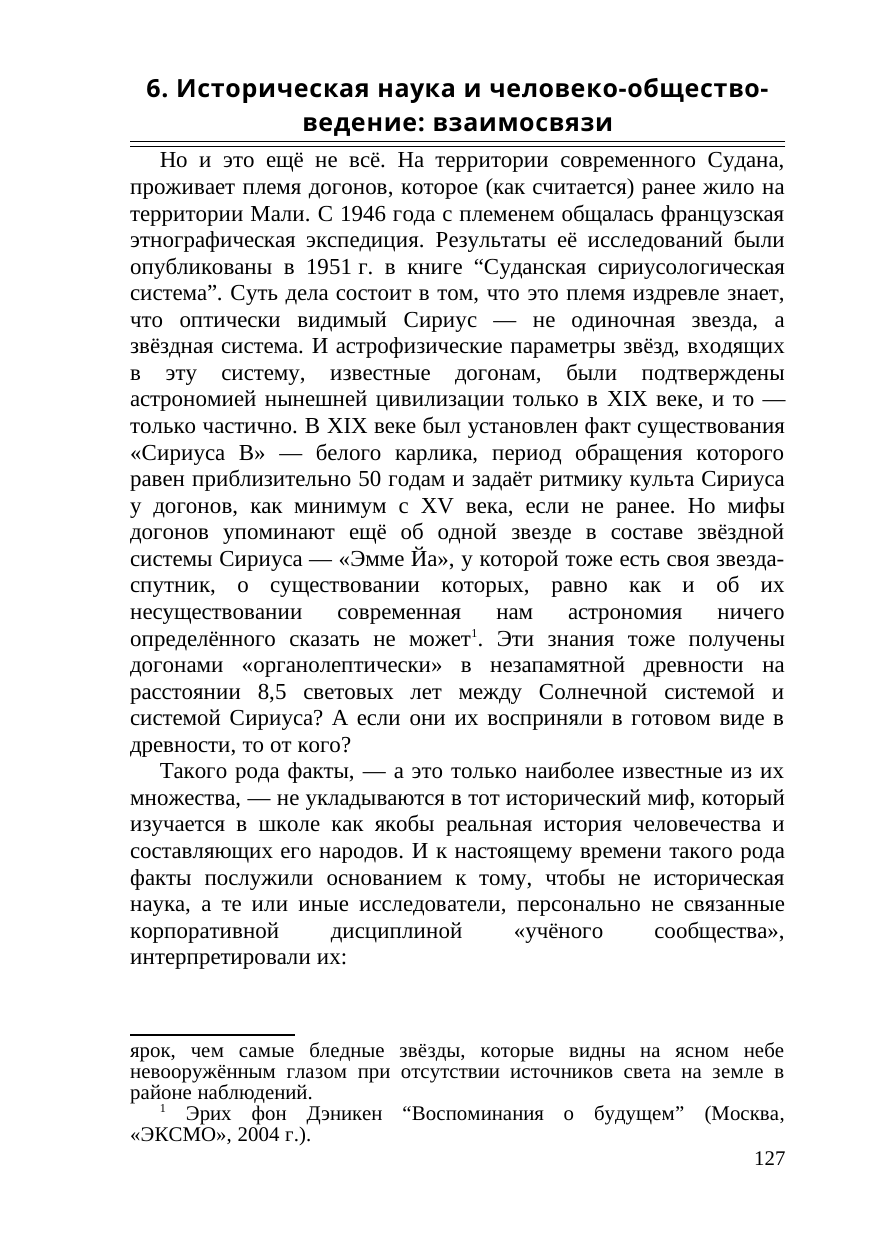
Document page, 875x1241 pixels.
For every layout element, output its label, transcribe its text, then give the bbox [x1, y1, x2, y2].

text Но и это ещё не всё. На территории современного Судана, проживает племя догонов, которое (как считается) ранее жило на территории Мали. С 1946 года с племенем общалась французская этнографическая экспедиция. Результаты её исследований были опубликованы в 1951 г. в книге “Суданская сириусологическая система”. Суть дела состоит в том, что это племя издревле знает, что оптически видимый Сириус — не одиночная звезда, а звёздная система. И астрофизические параметры звёзд, входящих в эту систему, известные догонам, были подтверждены астрономией нынешней цивилизации только в XIX веке, и то — только частично. В XIX веке был установлен факт существования «Сириуса В» — белого карлика, период обращения которого равен приблизительно 50 годам и задаёт ритмику культа Сириуса у догонов, как минимум с XV века, если не ранее. Но мифы догонов упоминают ещё об одной звезде в составе звёздной системы Сириуса — «Эмме Йа», у которой тоже есть своя звезда-спутник, о существовании которых, равно как и об их несуществовании современная нам астрономия ничего определённого сказать не может. Эти знания тоже получены догонами «органолептически» в незапамятной древности на расстоянии 8,5 световых лет между Солнечной системой и системой Сириуса? А если они их восприняли в готовом виде в древности, то от кого? [130, 147, 785, 757]
text Эрих фон Дэникен “Воспоминания о будущем” (Москва, «ЭКСМО», 2004 г.). [130, 1104, 785, 1145]
text Такого рода факты, — а это только наиболее известные из их множества, — не укладываются в тот исторический миф, который изучается в школе как якобы реальная история человечества и составляющих его народов. И к настоящему времени такого рода факты послужили основанием к тому, чтобы не историческая наука, а те или иные исследователи, персонально не связанные корпоративной дисциплиной «учёного сообщества», интерпретировали их: [130, 757, 785, 970]
text ярок, чем самые бледные звёзды, которые видны на ясном небе невооружённым глазом при отсутствии источников света на земле в районе наблюдений. [130, 1041, 785, 1104]
